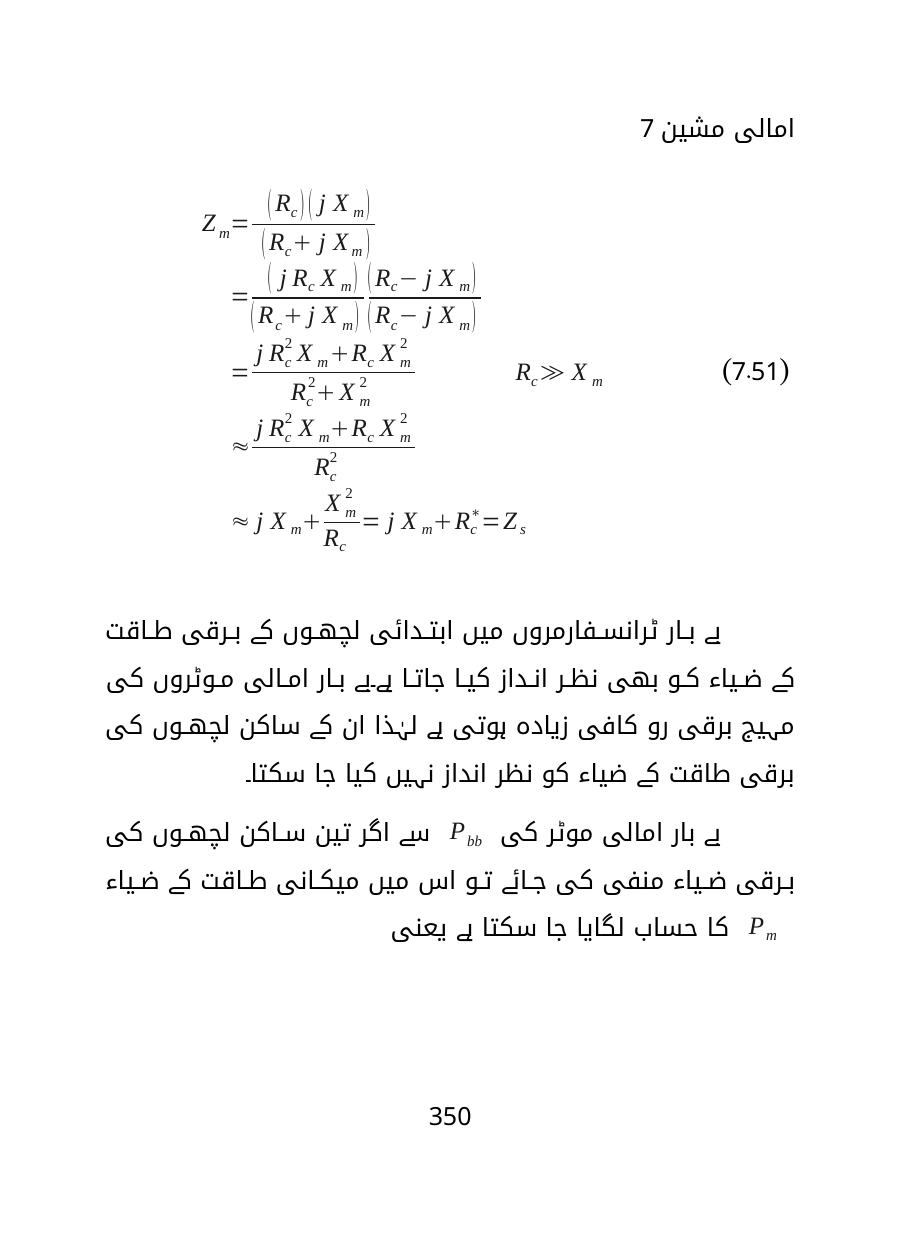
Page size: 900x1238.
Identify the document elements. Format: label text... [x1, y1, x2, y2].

text بے بار ٹرانسفارمروں میں ابتدائی لچھوں کے برقی طاقت کے ضیاء کو بھی نظر انداز کیا جاتا ہے۔بے بار امالی موٹروں کی مہیج برقی رو کافی زیادہ ہوتی ہے لہٰذا ان کے ساکن لچھوں کی برقی طاقت کے ضیاء کو نظر انداز نہیں کیا جا سکتا۔ [105, 608, 795, 797]
table_header [105, 182, 706, 574]
text بے بار امالی موٹر کیسے اگر تین ساکن لچھوں کی برقی ضیاء منفی کی جائے تو اس میں میکانی طاقت کے ضیاء کا حساب لگایا جا سکتا ہے یعنی [105, 810, 795, 952]
table_header (7.51) [706, 182, 795, 574]
